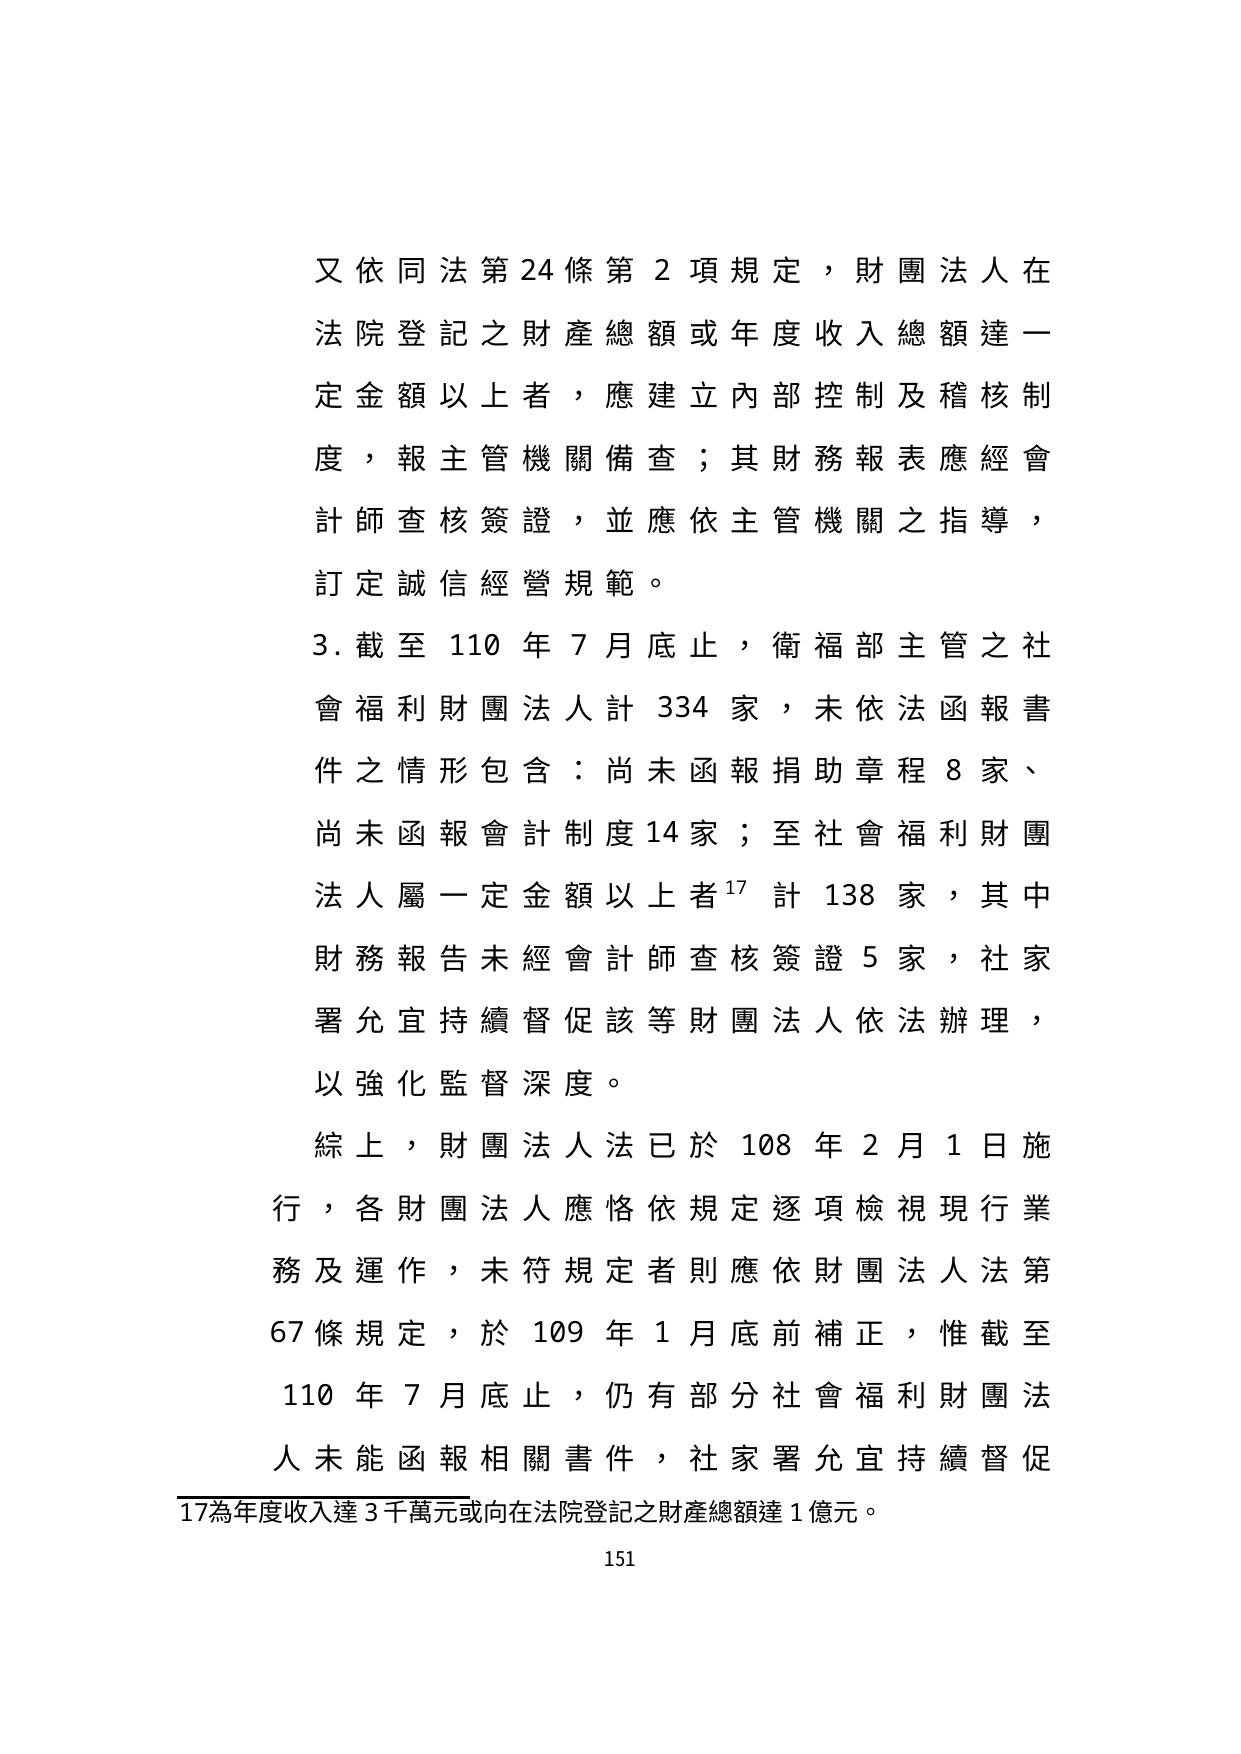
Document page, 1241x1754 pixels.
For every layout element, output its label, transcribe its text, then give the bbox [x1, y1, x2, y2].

text 又依同法第24條第2項規定，財團法人在法院登記之財產總額或年度收入總額達一定金額以上者，應建立內部控制及稽核制度，報主管機關備查；其財務報表應經會計師查核簽證，並應依主管機關之指導，訂定誠信經營規範。 [271, 227, 1058, 602]
text 3.截至110年7月底止，衛福部主管之社會福利財團法人計334家，未依法函報書件之情形包含：尚未函報捐助章程8家、尚未函報會計制度14家；至社會福利財團法人屬一定金額以上者計138家，其中財務報告未經會計師查核簽證5家，社家署允宜持續督促該等財團法人依法辦理，以強化監督深度。 [271, 602, 1058, 1102]
text 為年度收入達3千萬元或向在法院登記之財產總額達1億元。 [179, 1498, 1063, 1527]
text 綜上，財團法人法已於108年2月1日施行，各財團法人應恪依規定逐項檢視現行業務及運作，未符規定者則應依財團法人法第67條規定，於109年1月底前補正，惟截至110年7月底止，仍有部分社會福利財團法人未能函報相關書件，社家署允宜持續督促 [242, 1102, 1058, 1477]
